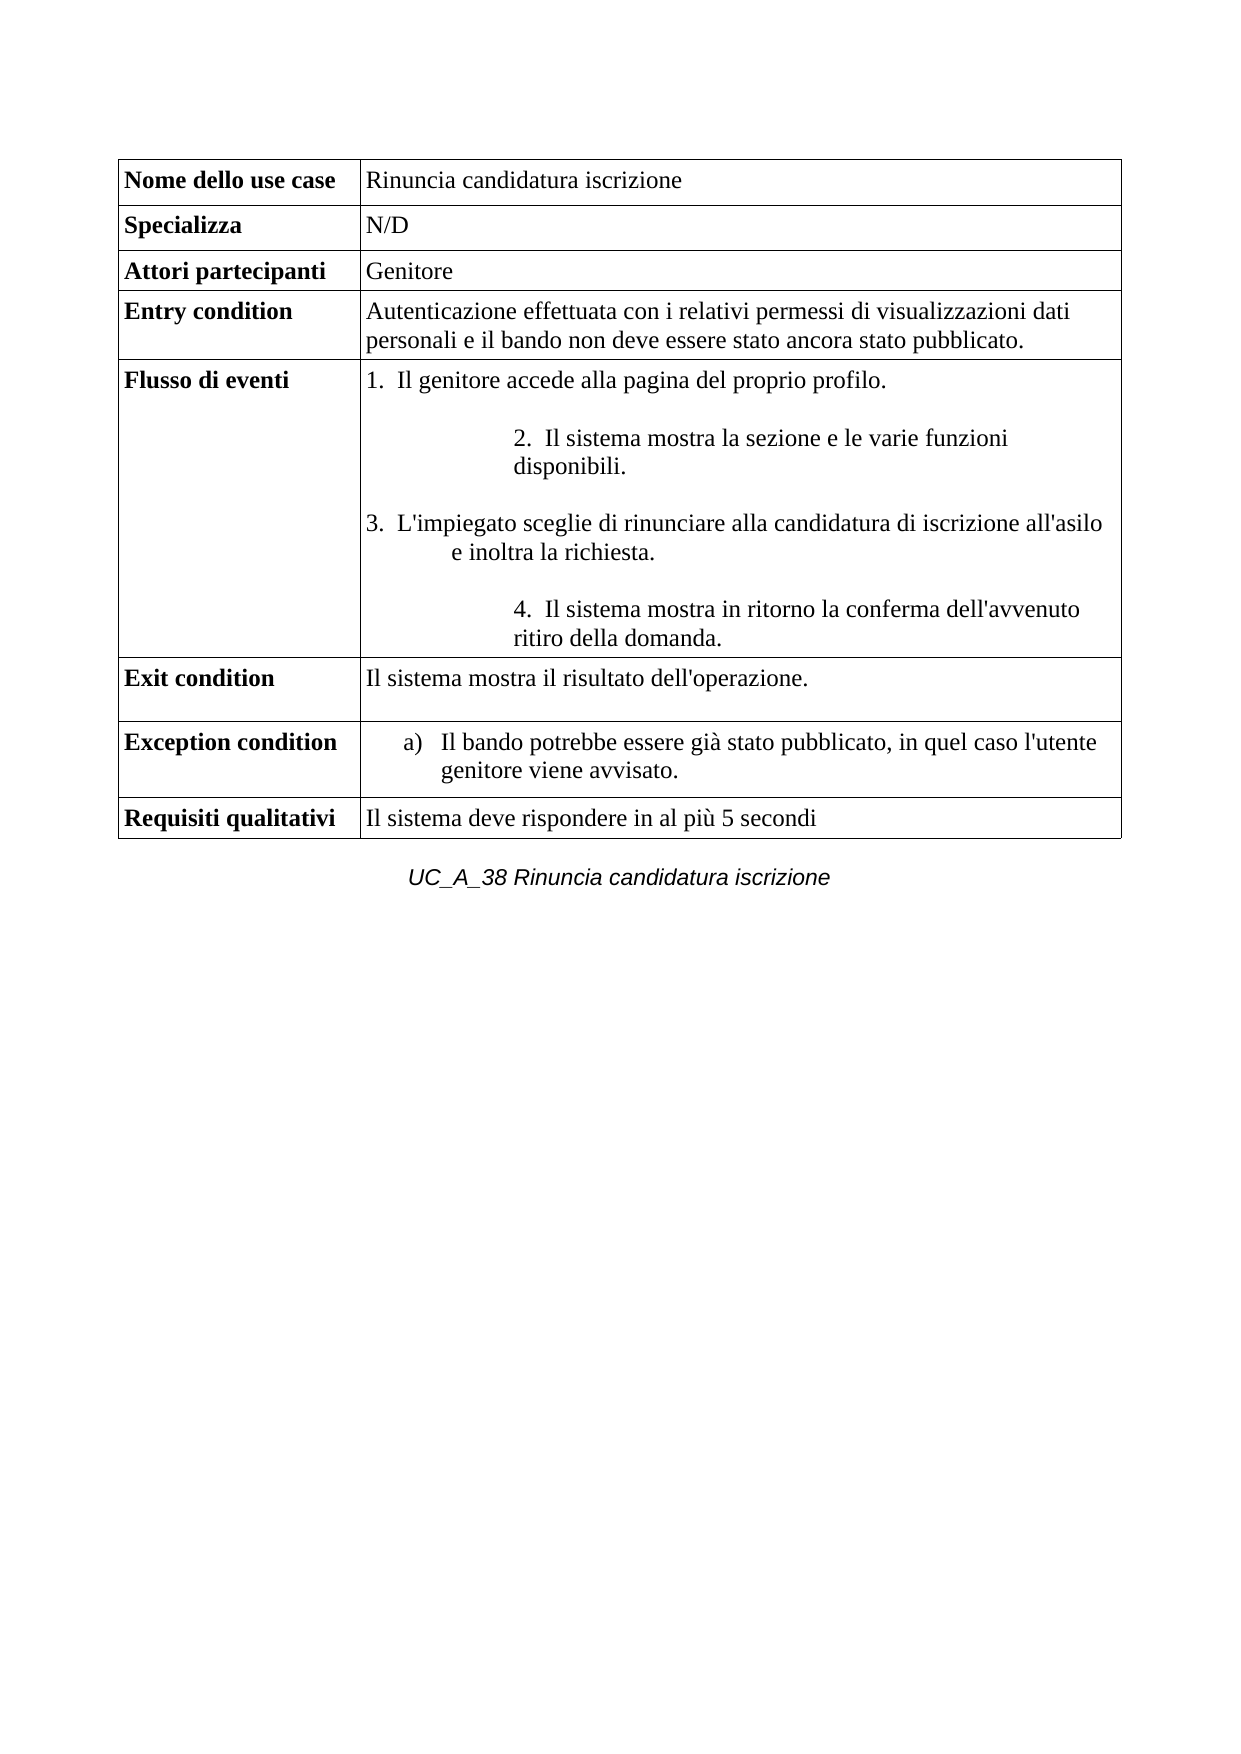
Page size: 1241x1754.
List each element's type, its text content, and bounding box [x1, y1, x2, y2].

text UC_A_38 Rinuncia candidatura iscrizione [118, 864, 1122, 890]
table_header Nome dello use case [119, 160, 360, 205]
table_cell Il genitore accede alla pagina del proprio profilo. Il sistema mostra la sezione e le varie funzioni disponibili. L'impiegato sceglie di rinunciare alla candidatura di iscrizione all'asilo e inoltra la richiesta. Il sistema mostra in ritorno la conferma dell'avvenuto ritiro della domanda. [361, 360, 1121, 657]
table_cell Il bando potrebbe essere già stato pubblicato, in quel caso l'utente genitore viene avvisato. [361, 722, 1121, 797]
table_cell Genitore [361, 251, 1121, 290]
table_cell Flusso di eventi [119, 360, 360, 657]
table_cell N/D [361, 206, 1121, 250]
table_cell Entry condition [119, 291, 360, 359]
table_cell Autenticazione effettuata con i relativi permessi di visualizzazioni dati personali e il bando non deve essere stato ancora stato pubblicato. [361, 291, 1121, 359]
table_cell Exception condition [119, 722, 360, 797]
table_cell Specializza [119, 206, 360, 250]
table_cell Requisiti qualitativi [119, 798, 360, 838]
table_cell Il sistema mostra il risultato dell'operazione. [361, 658, 1121, 721]
table_cell Attori partecipanti [119, 251, 360, 290]
table_cell Exit condition [119, 658, 360, 721]
table_cell Il sistema deve rispondere in al più 5 secondi [361, 798, 1121, 838]
table_header Rinuncia candidatura iscrizione [361, 160, 1121, 205]
